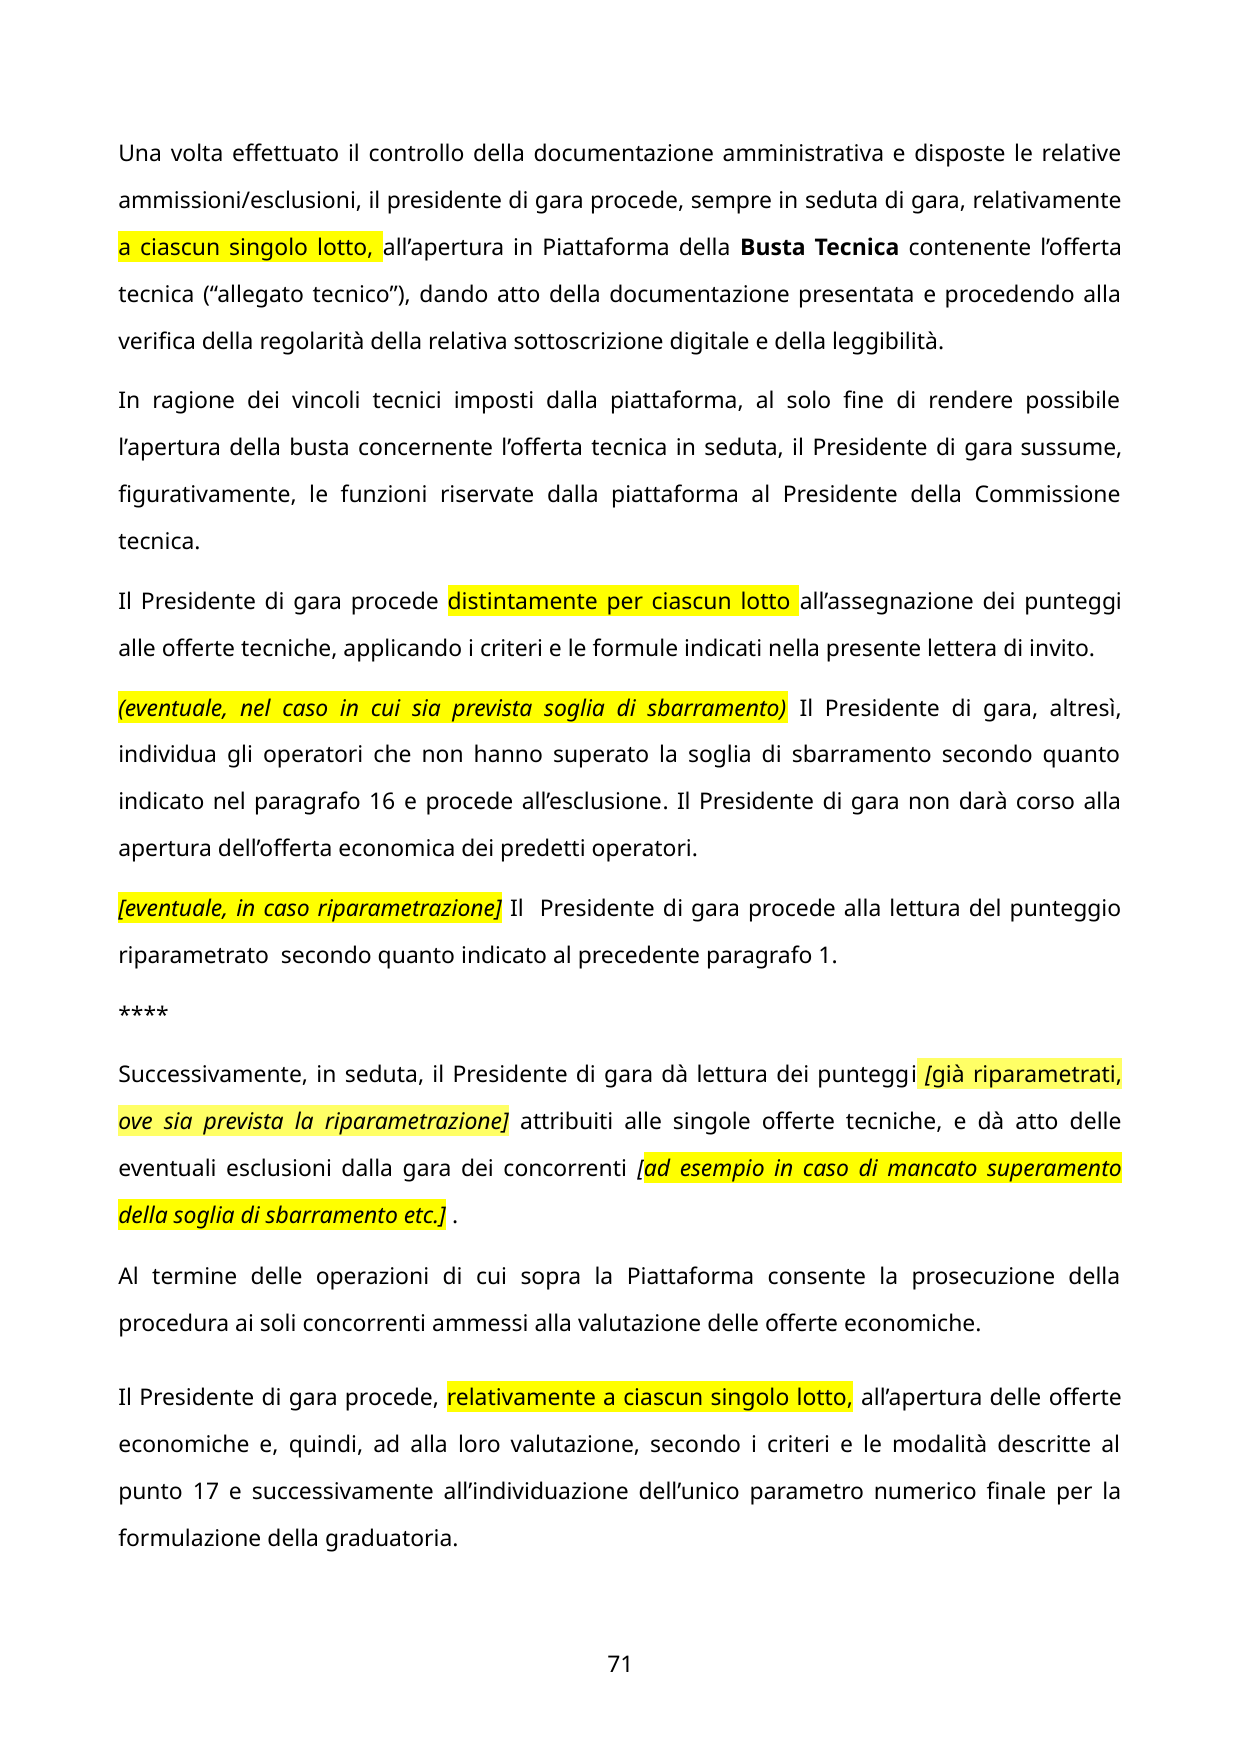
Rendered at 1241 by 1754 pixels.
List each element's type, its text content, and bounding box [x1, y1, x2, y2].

text **** [118, 998, 1122, 1030]
text In ragione dei vincoli tecnici imposti dalla piattaforma, al solo fine di rendere possibile l’apertura della busta concernente l’offerta tecnica in seduta, il Presidente di gara sussume, figurativamente, le funzioni riservate dalla piattaforma al Presidente della Commissione tecnica. [118, 384, 1122, 556]
text Al termine delle operazioni di cui sopra la Piattaforma consente la prosecuzione della procedura ai soli concorrenti ammessi alla valutazione delle offerte economiche. [118, 1260, 1122, 1338]
text [eventuale, in caso riparametrazione] Il Presidente di gara procede alla lettura del punteggio riparametrato secondo quanto indicato al precedente paragrafo 1. [118, 892, 1122, 970]
text Il Presidente di gara procede, relativamente a ciascun singolo lotto, all’apertura delle offerte economiche e, quindi, ad alla loro valutazione, secondo i criteri e le modalità descritte al punto 17 e successivamente all’individuazione dell’unico parametro numerico finale per la formulazione della graduatoria. [118, 1381, 1122, 1553]
text Il presidente di gara procede distintamente per ciascun lotto all’assegnazione dei punteggi alle offerte tecniche, applicando i criteri e le formule indicati nella presente lettera di invito. [118, 585, 1122, 663]
text Successivamente, in seduta, il Presidente di gara dà lettura dei punteggi [già riparametrati, ove sia prevista la riparametrazione] attribuiti alle singole offerte tecniche, e dà atto delle eventuali esclusioni dalla gara dei concorrenti [ad esempio in caso di mancato superamento della soglia di sbarramento etc.] . [118, 1058, 1122, 1230]
text (eventuale, nel caso in cui sia prevista soglia di sbarramento) Il Presidente di gara, altresì, individua gli operatori che non hanno superato la soglia di sbarramento secondo quanto indicato nel paragrafo 16 e procede all’esclusione. Il Presidente di gara non darà corso alla apertura dell’offerta economica dei predetti operatori. [118, 691, 1122, 863]
text Una volta effettuato il controllo della documentazione amministrativa e disposte le relative ammissioni/esclusioni, il presidente di gara procede, sempre in seduta di gara, relativamente a ciascun singolo lotto, all’apertura in Piattaforma della Busta Tecnica contenente l’offerta tecnica (“allegato tecnico”), dando atto della documentazione presentata e procedendo alla verifica della regolarità della relativa sottoscrizione digitale e della leggibilità. [118, 137, 1122, 356]
